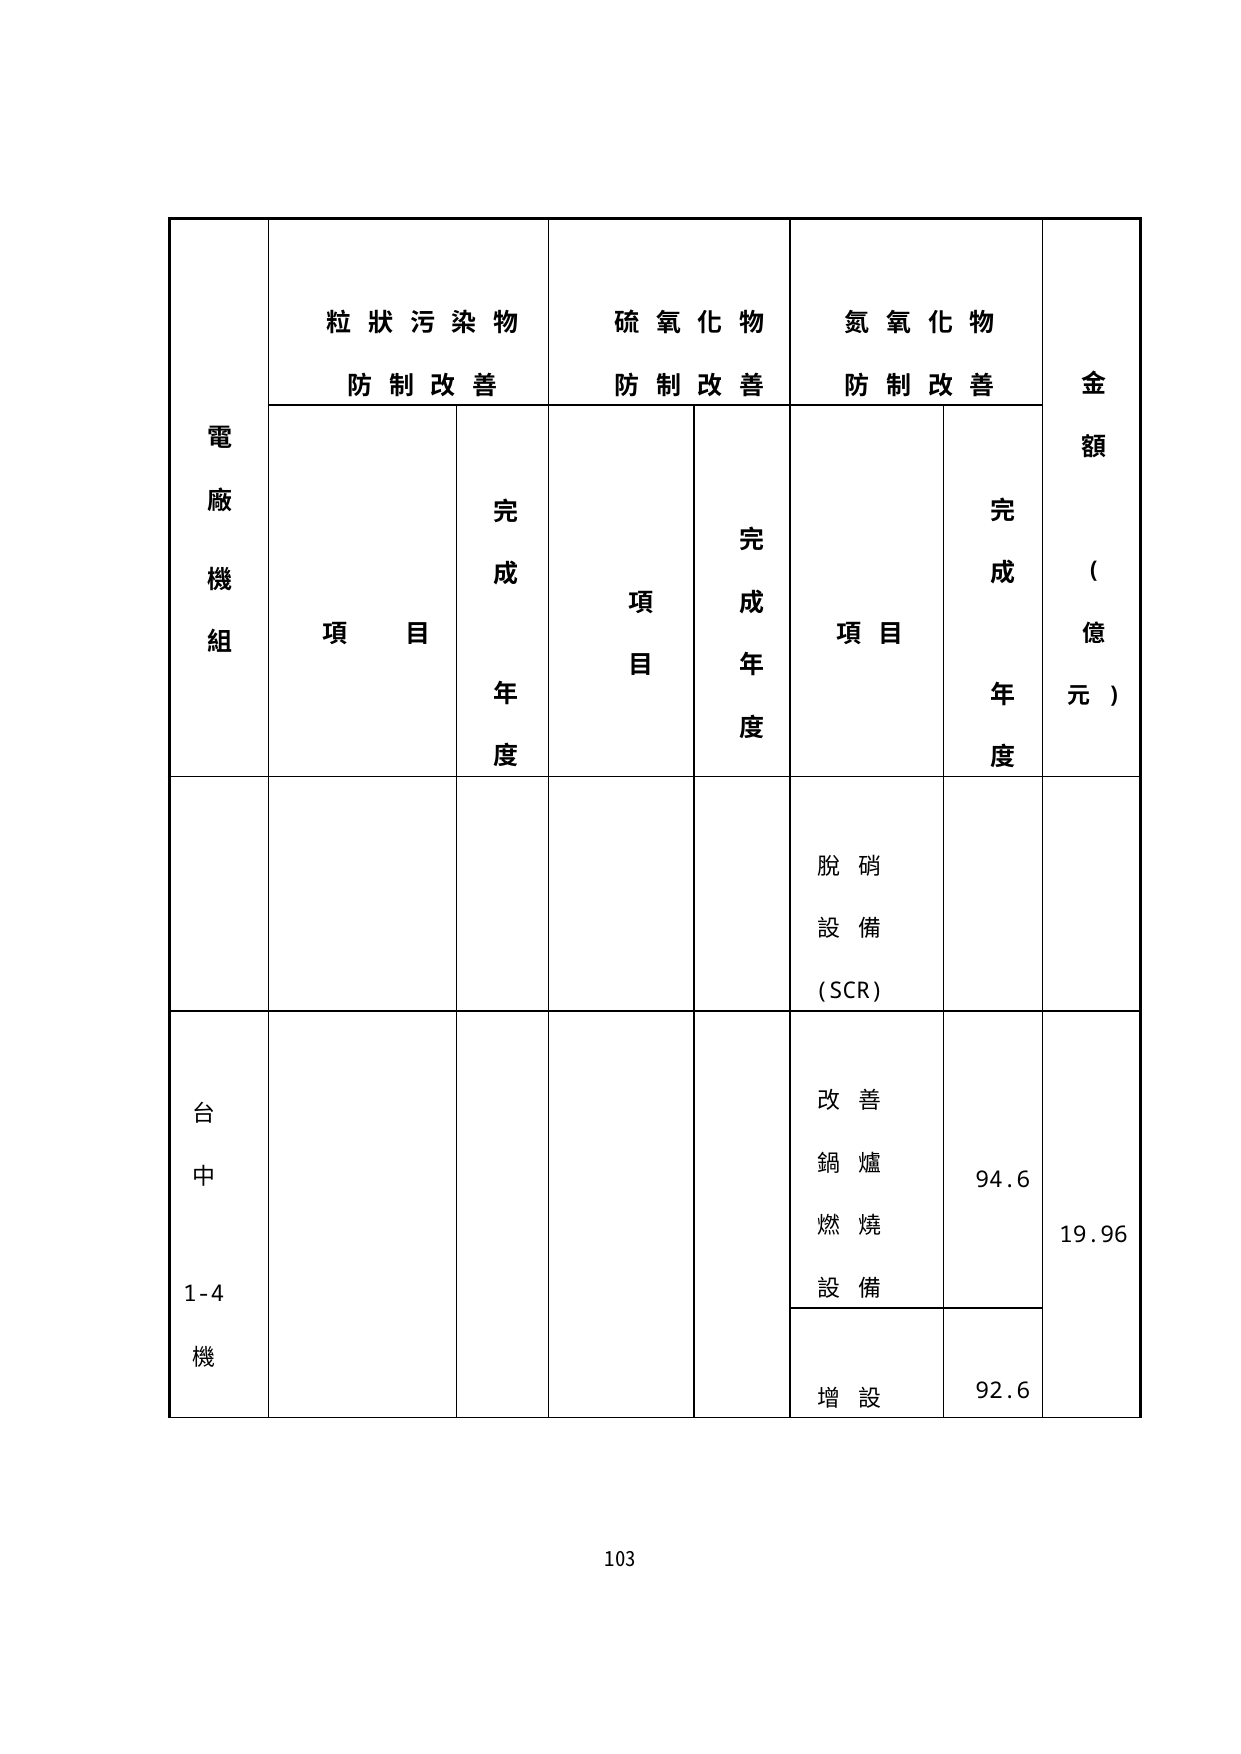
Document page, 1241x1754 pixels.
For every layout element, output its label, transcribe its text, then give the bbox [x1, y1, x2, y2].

table_cell 項 目 [269, 406, 456, 776]
table_cell [269, 1012, 456, 1417]
table_cell 項目 [791, 406, 943, 776]
table_cell 完成 年度 [944, 406, 1042, 776]
table_cell 改善鍋爐燃燒設備 [791, 1012, 943, 1307]
table_cell 完成年度 [695, 406, 789, 776]
table_header 氮氧化物 防制改善 [791, 220, 1042, 404]
table_cell [1043, 777, 1139, 1010]
table_cell [944, 777, 1042, 1010]
table_cell [695, 1012, 789, 1417]
table_cell [549, 1012, 693, 1417]
table_header 電廠 機組 [171, 220, 268, 776]
table_cell [549, 777, 693, 1010]
table_cell [269, 777, 456, 1010]
table_header 硫氧化物 防制改善 [549, 220, 789, 404]
table_cell [695, 777, 789, 1010]
table_header 粒狀污染物 防制改善 [269, 220, 548, 404]
table_cell 94.6 [944, 1012, 1042, 1307]
table_cell [171, 777, 268, 1010]
table_cell 完成 年度 [457, 406, 548, 776]
table_cell 92.6 [944, 1309, 1042, 1417]
table_cell [457, 777, 548, 1010]
table_cell 19.96 [1043, 1012, 1139, 1417]
table_cell 台中 1-4機 [171, 1012, 268, 1417]
table_cell 脫硝設備(SCR) [791, 777, 943, 1010]
table_cell [457, 1012, 548, 1417]
table_cell 增設 [791, 1309, 943, 1417]
table_header 金額 (億元) [1043, 220, 1139, 776]
table_cell 項 目 [549, 406, 693, 776]
